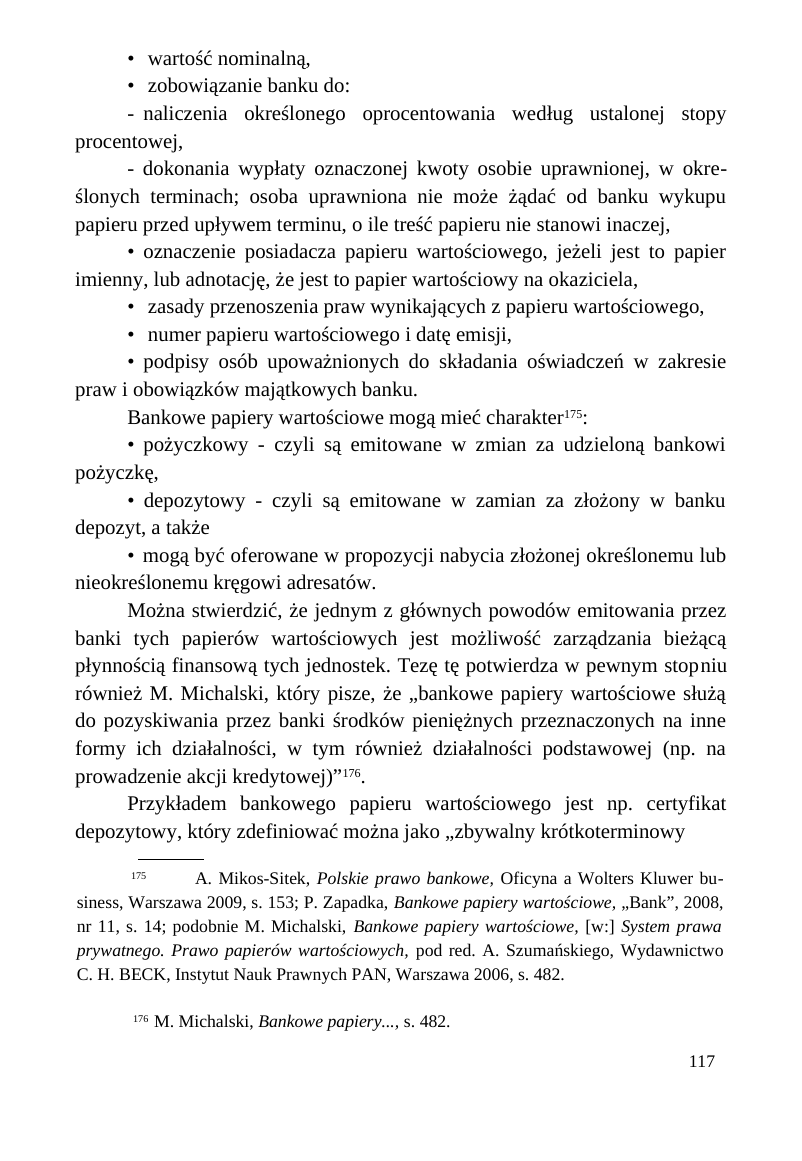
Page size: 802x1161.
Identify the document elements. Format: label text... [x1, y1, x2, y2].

list depozytowy - czyli są emitowane w zamian za złożony w banku depozyt, a także [75, 487, 727, 539]
list zobowiązanie banku do: [75, 73, 727, 97]
list wartość nominalną, [75, 46, 727, 70]
text Można stwierdzić, że jednym z głównych powodów emitowania przez banki tych papierów wartościowych jest możliwość zarządzania bieżącą płynnością finansową tych jednostek. Tezę tę potwierdza w pewnym stop­niu również M. Michalski, który pisze, że „bankowe papiery wartościowe służą do pozyskiwania przez banki środków pieniężnych przeznaczonych na inne formy ich działalności, w tym również działalności podstawowej (np. na prowadzenie akcji kredytowej)”176. [75, 598, 727, 788]
text Bankowe papiery wartościowe mogą mieć charakter175: [75, 405, 727, 429]
list mogą być oferowane w propozycji nabycia złożonej określonemu lub nieokreślonemu kręgowi adresatów. [75, 543, 727, 594]
list numer papieru wartościowego i datę emisji, [75, 322, 727, 346]
text Przykładem bankowego papieru wartościowego jest np. certyfikat depozytowy, który zdefiniować można jako „zbywalny krótkoterminowy [75, 791, 727, 843]
text 175 A. Mikos-Sitek, Polskie prawo bankowe, Oficyna a Wolters Kluwer bu­siness, Warszawa 2009, s. 153; P. Zapadka, Bankowe papiery wartościowe, „Bank”, 2008, nr 11, s. 14; podobnie M. Michalski, Bankowe papiery wartościowe, [w:] System prawa prywatnego. Prawo papierów wartościowych, pod red. A. Szu­mańskiego, Wydawnictwo C. H. BECK, Instytut Nauk Prawnych PAN, Warszawa 2006, s. 482. [77, 868, 723, 984]
list pożyczkowy - czyli są emitowane w zmian za udzieloną bankowi pożyczkę, [75, 432, 727, 484]
list dokonania wypłaty oznaczonej kwoty osobie uprawnionej, w okre­ślonych terminach; osoba uprawniona nie może żądać od banku wykupu papieru przed upływem terminu, o ile treść papieru nie stanowi inaczej, [75, 156, 727, 236]
list oznaczenie posiadacza papieru wartościowego, jeżeli jest to papier imienny, lub adnotację, że jest to papier wartościowy na okaziciela, [75, 239, 727, 291]
list naliczenia określonego oprocentowania według ustalonej stopy procentowej, [75, 101, 727, 153]
text 117 [688, 1051, 721, 1072]
list podpisy osób upoważnionych do składania oświadczeń w zakresie praw i obowiązków majątkowych banku. [75, 349, 727, 401]
text 176 M. Michalski, Bankowe papiery..., s. 482. [133, 1011, 723, 1032]
list zasady przenoszenia praw wynikających z papieru wartościowego, [75, 294, 727, 318]
